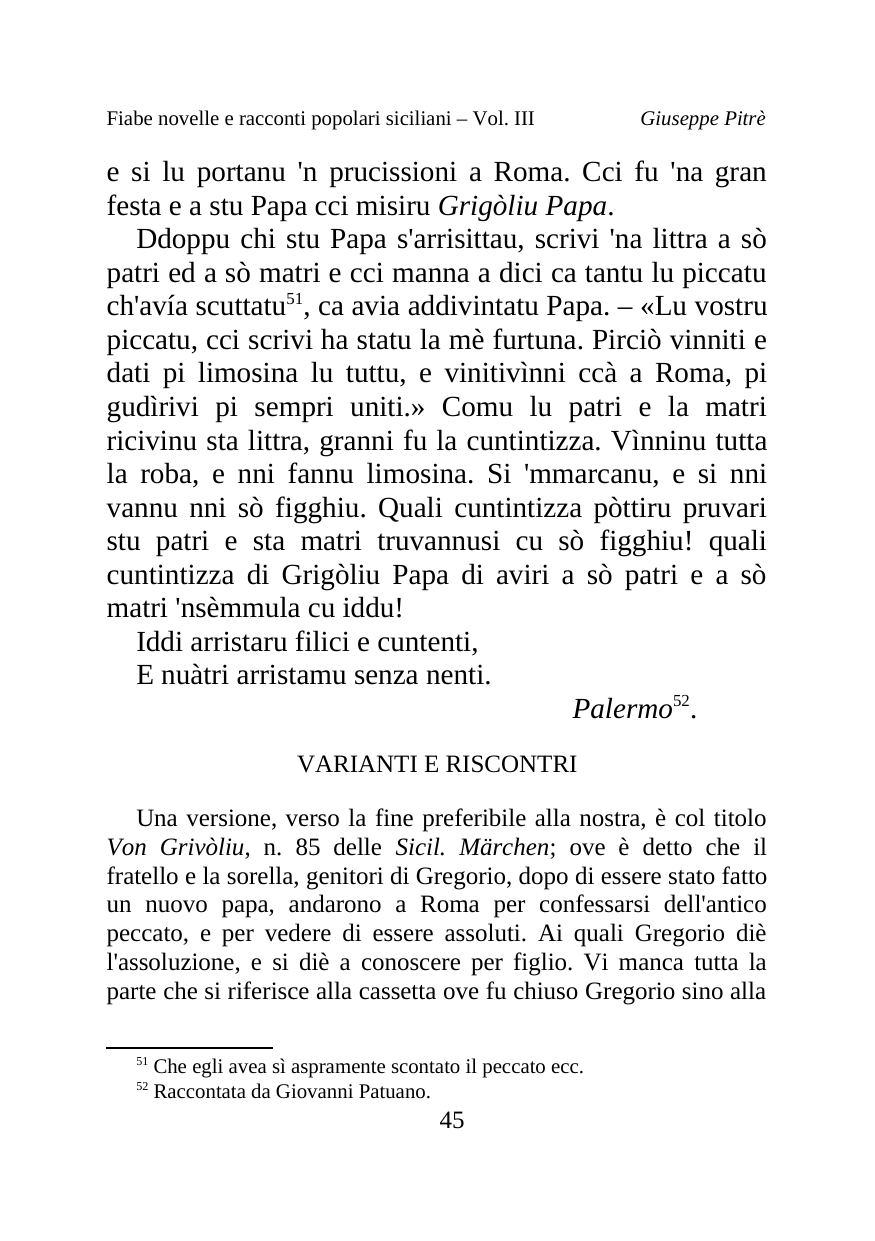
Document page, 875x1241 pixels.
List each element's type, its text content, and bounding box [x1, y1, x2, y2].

text Raccontata da Giovanni Patuano. [106, 1078, 768, 1103]
text Palermo. [106, 691, 768, 724]
text Che egli avea sì aspramente scontato il peccato ecc. [106, 1054, 768, 1078]
text e si lu portanu 'n prucissioni a Roma. Cci fu 'na gran festa e a stu Papa cci misiru Grigòliu Papa. [106, 154, 768, 221]
text Una versione, verso la fine preferibile alla nostra, è col titolo Von Grivòliu, n. 85 delle Sicil. Märchen; ove è detto che il fratello e la sorella, genitori di Gregorio, dopo di essere stato fatto un nuovo papa, andarono a Roma per confessarsi dell'antico peccato, e per vedere di essere assoluti. Ai quali Gregorio diè l'assoluzione, e si diè a conoscere per figlio. Vi manca tutta la parte che si riferisce alla cassetta ove fu chiuso Gregorio sino alla [106, 803, 768, 1004]
subtitle VARIANTI E RISCONTRI [106, 749, 768, 778]
text Iddi arristaru filici e cuntenti, [106, 624, 768, 657]
text E nuàtri arristamu senza nenti. [106, 657, 768, 691]
text Ddoppu chi stu Papa s'arrisittau, scrivi 'na littra a sò patri ed a sò matri e cci manna a dici ca tantu lu piccatu ch'avía scuttatu, ca avia addivintatu Papa. – «Lu vostru piccatu, cci scrivi ha statu la mè furtuna. Pirciò vinniti e dati pi limosina lu tuttu, e vinitivìnni ccà a Roma, pi gudìrivi pi sempri uniti.» Comu lu patri e la matri ricivinu sta littra, granni fu la cuntintizza. Vìnninu tutta la roba, e nni fannu limosina. Si 'mmarcanu, e si nni vannu nni sò figghiu. Quali cuntintizza pòttiru pruvari stu patri e sta matri truvannusi cu sò figghiu! quali cuntintizza di Grigòliu Papa di aviri a sò patri e a sò matri 'nsèmmula cu iddu! [106, 221, 768, 624]
